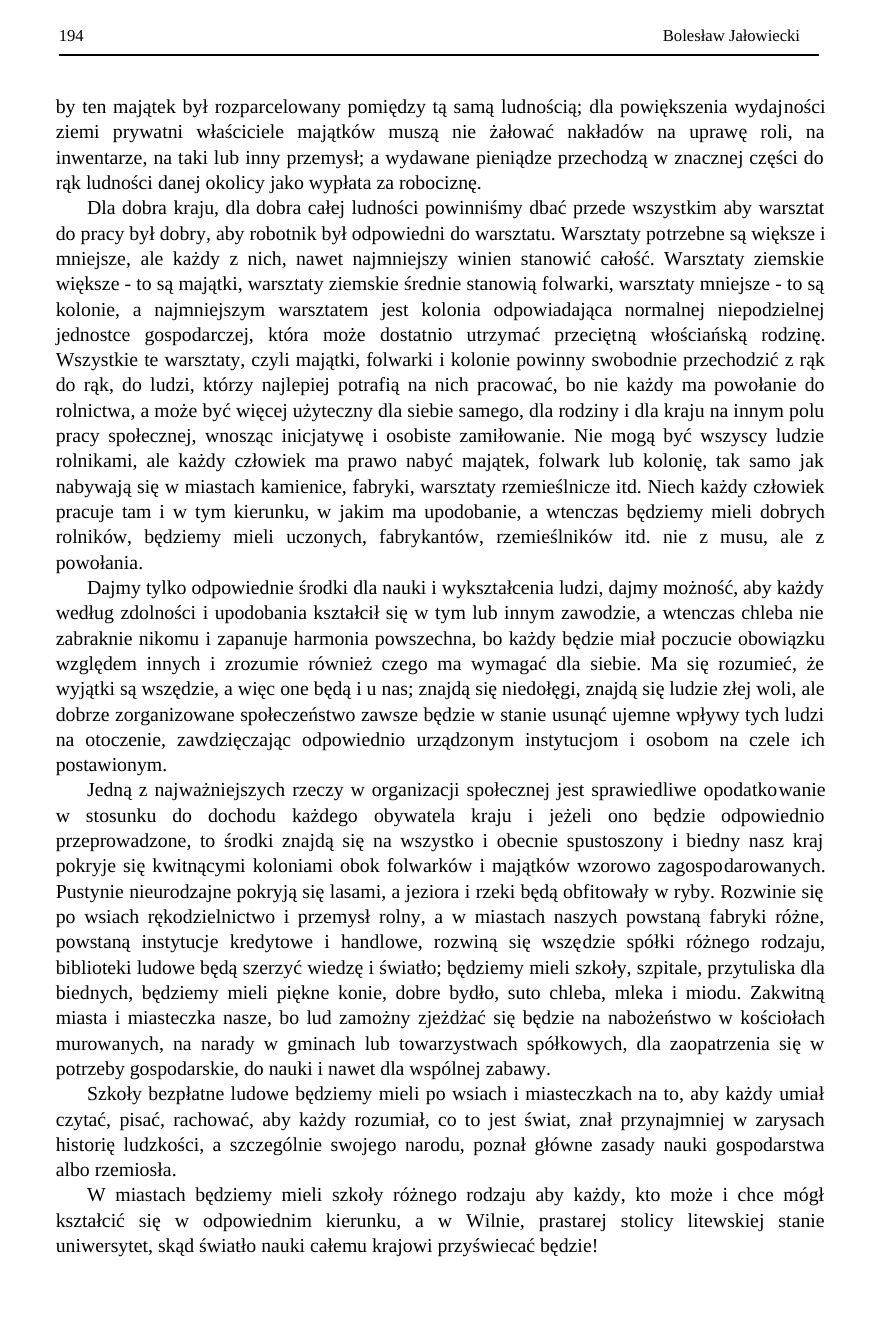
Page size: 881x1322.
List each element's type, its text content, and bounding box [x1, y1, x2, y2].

text Dajmy tylko odpowiednie środki dla nauki i wykształcenia ludzi, dajmy możność, aby każdy według zdolności i upodobania kształcił się w tym lub innym zawodzie, a wtenczas chleba nie zabraknie nikomu i zapanuje harmonia powszechna, bo każdy będzie miał poczucie obowiązku względem innych i zrozumie również czego ma wymagać dla siebie. Ma się rozumieć, że wyjątki są wszędzie, a więc one będą i u nas; znajdą się niedołęgi, znajdą się ludzie złej woli, ale dobrze zorganizowane społeczeństwo zawsze będzie w stanie usunąć ujemne wpływy tych ludzi na otoczenie, zawdzięczając odpowiednio urządzonym instytucjom i osobom na czele ich postawionym. [56, 576, 826, 776]
text Bolesław Jałowiecki [663, 26, 821, 45]
text W miastach będziemy mieli szkoły różnego rodzaju aby każdy, kto może i chce mógł kształcić się w odpowiednim kierunku, a w Wilnie, prastarej stolicy litewskiej stanie uniwersytet, skąd światło nauki całemu krajowi przyświecać będzie! [56, 1183, 826, 1257]
text by ten majątek był rozparcelowany pomiędzy tą samą ludnością; dla powiększenia wydaj­ności ziemi prywatni właściciele majątków muszą nie żałować nakładów na uprawę roli, na inwentarze, na taki lub inny przemysł; a wydawane pieniądze przechodzą w znacznej części do rąk ludności danej okolicy jako wypłata za robociznę. [56, 95, 826, 194]
text Jedną z najważniejszych rzeczy w organizacji społecznej jest sprawiedliwe opodatko­wanie w stosunku do dochodu każdego obywatela kraju i jeżeli ono będzie odpowiednio przeprowadzone, to środki znajdą się na wszystko i obecnie spustoszony i biedny nasz kraj pokryje się kwitnącymi koloniami obok folwarków i majątków wzorowo zagospo­darowanych. Pustynie nieurodzajne pokryją się lasami, a jeziora i rzeki będą obfitowały w ryby. Rozwinie się po wsiach rękodzielnictwo i przemysł rolny, a w miastach naszych powstaną fabryki różne, powstaną instytucje kredytowe i handlowe, rozwiną się wszę­dzie spółki różnego rodzaju, biblioteki ludowe będą szerzyć wiedzę i światło; będziemy mieli szkoły, szpitale, przytuliska dla biednych, będziemy mieli piękne konie, dobre bydło, suto chleba, mleka i miodu. Zakwitną miasta i miasteczka nasze, bo lud zamożny zjeżdżać się będzie na nabożeństwo w kościołach murowanych, na narady w gminach lub towarzystwach spółkowych, dla zaopatrzenia się w potrzeby gospodarskie, do nauki i nawet dla wspólnej zabawy. [56, 778, 826, 1080]
text Dla dobra kraju, dla dobra całej ludności powinniśmy dbać przede wszystkim aby warsztat do pracy był dobry, aby robotnik był odpowiedni do warsztatu. Warsztaty po­trzebne są większe i mniejsze, ale każdy z nich, nawet najmniejszy winien stanowić całość. Warsztaty ziemskie większe - to są majątki, warsztaty ziemskie średnie stanowią folwarki, warsztaty mniejsze - to są kolonie, a najmniejszym warsztatem jest kolonia odpowiadająca normalnej niepodzielnej jednostce gospodarczej, która może dostatnio utrzymać przecięt­ną włościańską rodzinę. Wszystkie te warsztaty, czyli majątki, folwarki i kolonie powinny swobodnie przechodzić z rąk do rąk, do ludzi, którzy najlepiej potrafią na nich pracować, bo nie każdy ma powołanie do rolnictwa, a może być więcej użyteczny dla siebie samego, dla rodziny i dla kraju na innym polu pracy społecznej, wnosząc inicjatywę i osobiste zamiłowanie. Nie mogą być wszyscy ludzie rolnikami, ale każdy człowiek ma prawo nabyć majątek, folwark lub kolonię, tak samo jak nabywają się w miastach kamienice, fabryki, warsztaty rzemieślnicze itd. Niech każdy człowiek pracuje tam i w tym kierunku, w jakim ma upodobanie, a wtenczas będziemy mieli dobrych rolników, będziemy mieli uczonych, fabrykantów, rzemieślników itd. nie z musu, ale z powołania. [56, 196, 826, 573]
text Szkoły bezpłatne ludowe będziemy mieli po wsiach i miasteczkach na to, aby każdy umiał czytać, pisać, rachować, aby każdy rozumiał, co to jest świat, znał przynajmniej w zarysach historię ludzkości, a szczególnie swojego narodu, poznał główne zasady nauki gospodarstwa albo rzemiosła. [56, 1082, 826, 1181]
text 194 [58, 26, 89, 45]
